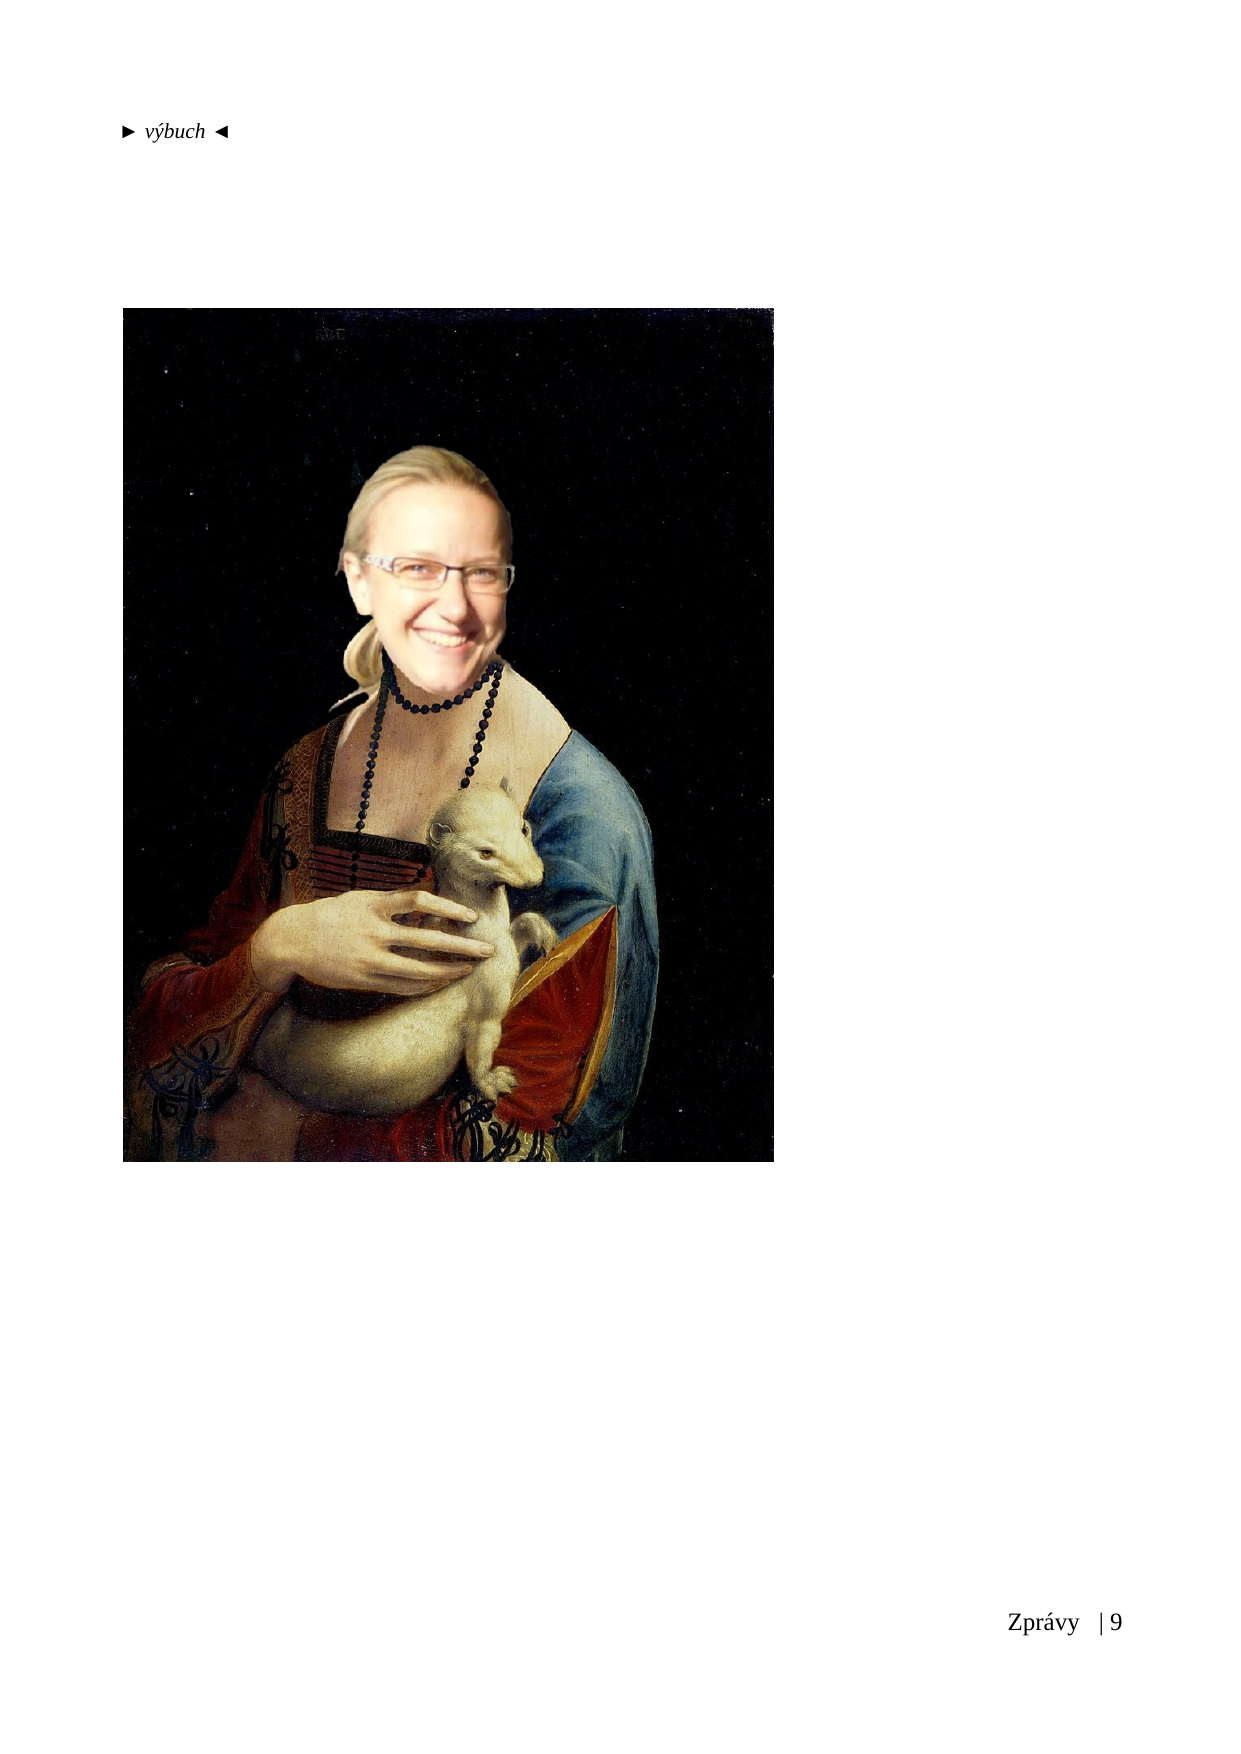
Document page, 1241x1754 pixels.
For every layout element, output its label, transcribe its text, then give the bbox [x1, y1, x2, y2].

text ► výbuch ◄ [118, 118, 591, 143]
picture [123, 308, 774, 1154]
